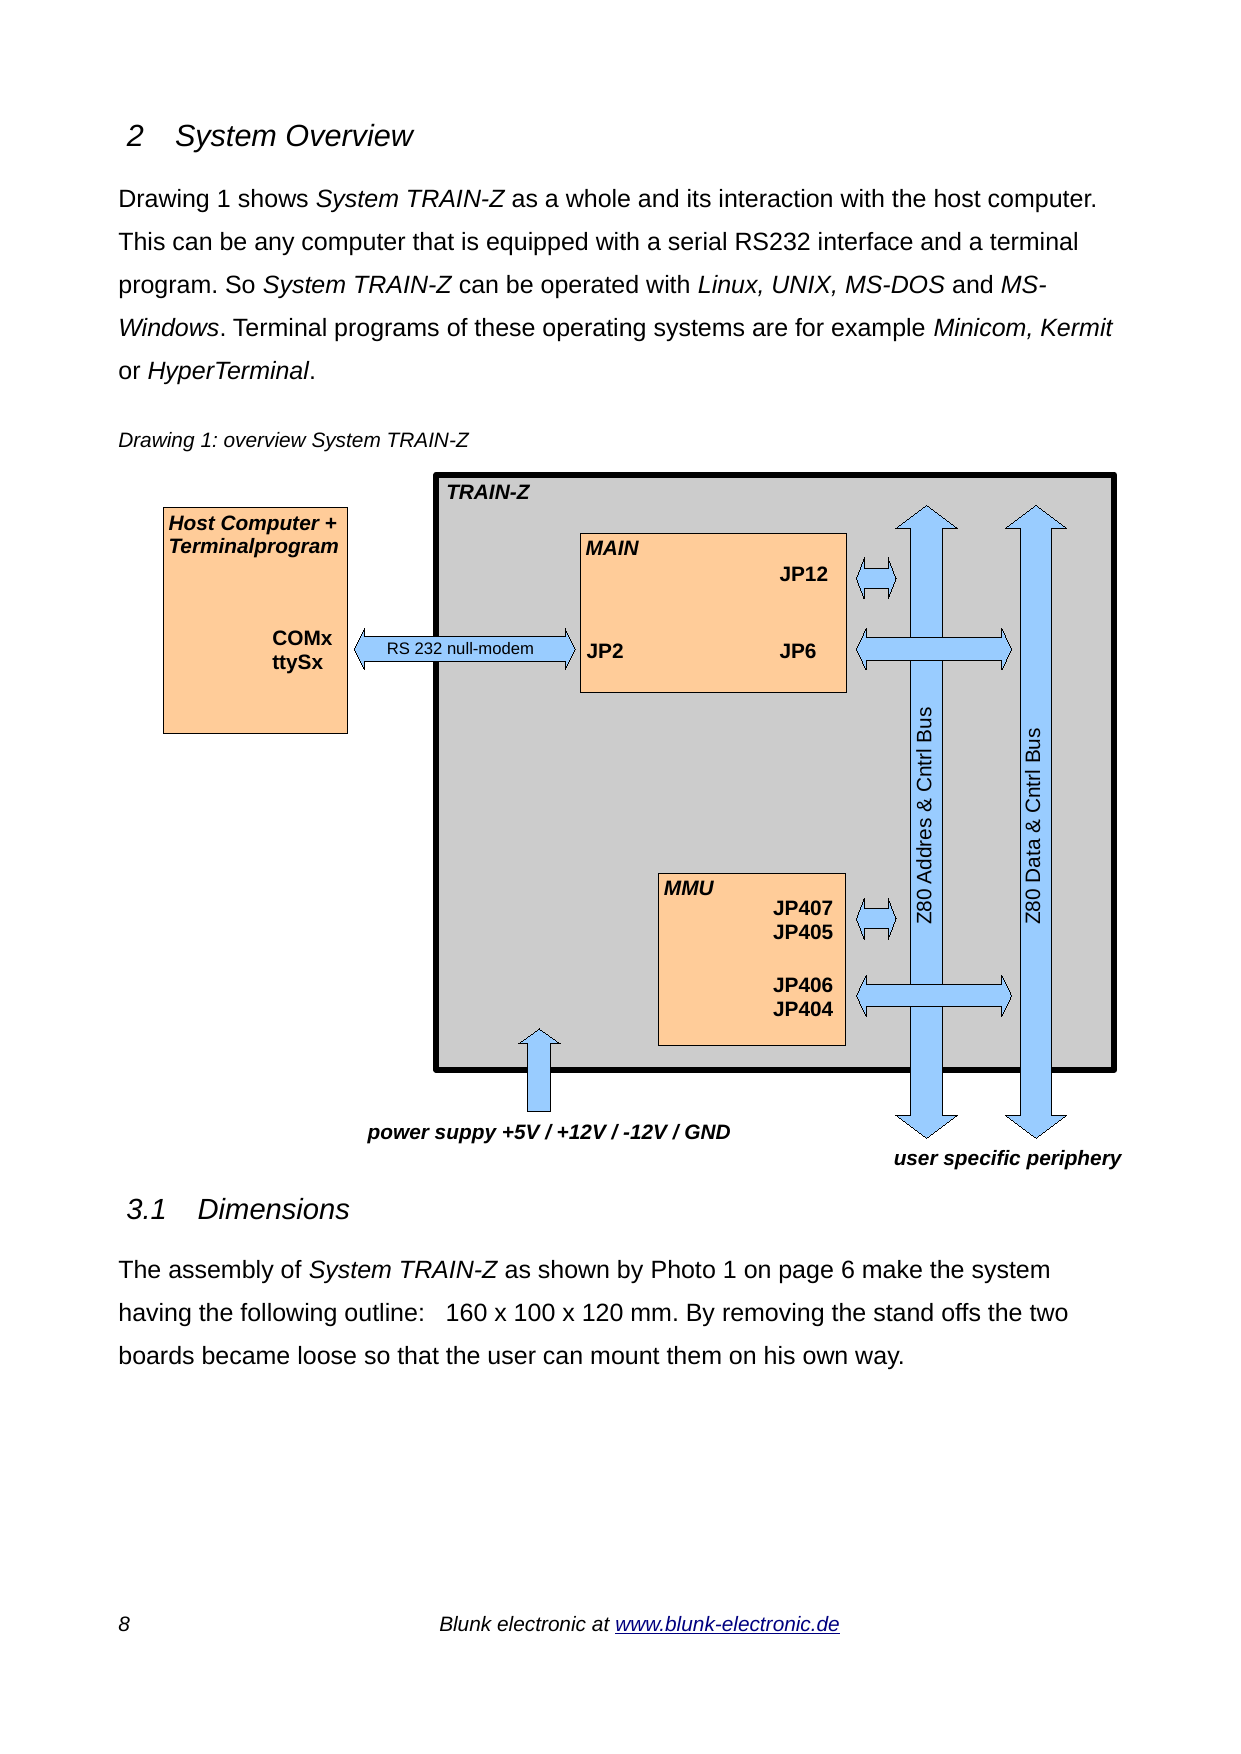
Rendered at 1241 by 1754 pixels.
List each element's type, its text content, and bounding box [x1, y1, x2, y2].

subtitle Dimensions [118, 1192, 1122, 1226]
text Drawing 1 shows System TRAIN-Z as a whole and its interaction with the host computer. This can be any computer that is equipped with a serial RS232 interface and a terminal program. So System TRAIN-Z can be operated with Linux, UNIX, MS-DOS and MS-Windows. Terminal programs of these operating systems are for example Minicom, Kermit or HyperTerminal. [118, 183, 1122, 385]
subtitle System Overview [118, 118, 1122, 153]
text The assembly of System TRAIN-Z as shown by Photo 1 on page 6 make the system having the following outline: 160 x 100 x 120 mm. By removing the stand offs the two boards became loose so that the user can mount them on his own way. [118, 1255, 1122, 1370]
text Drawing 1: overview System TRAIN-Z [118, 427, 1124, 451]
